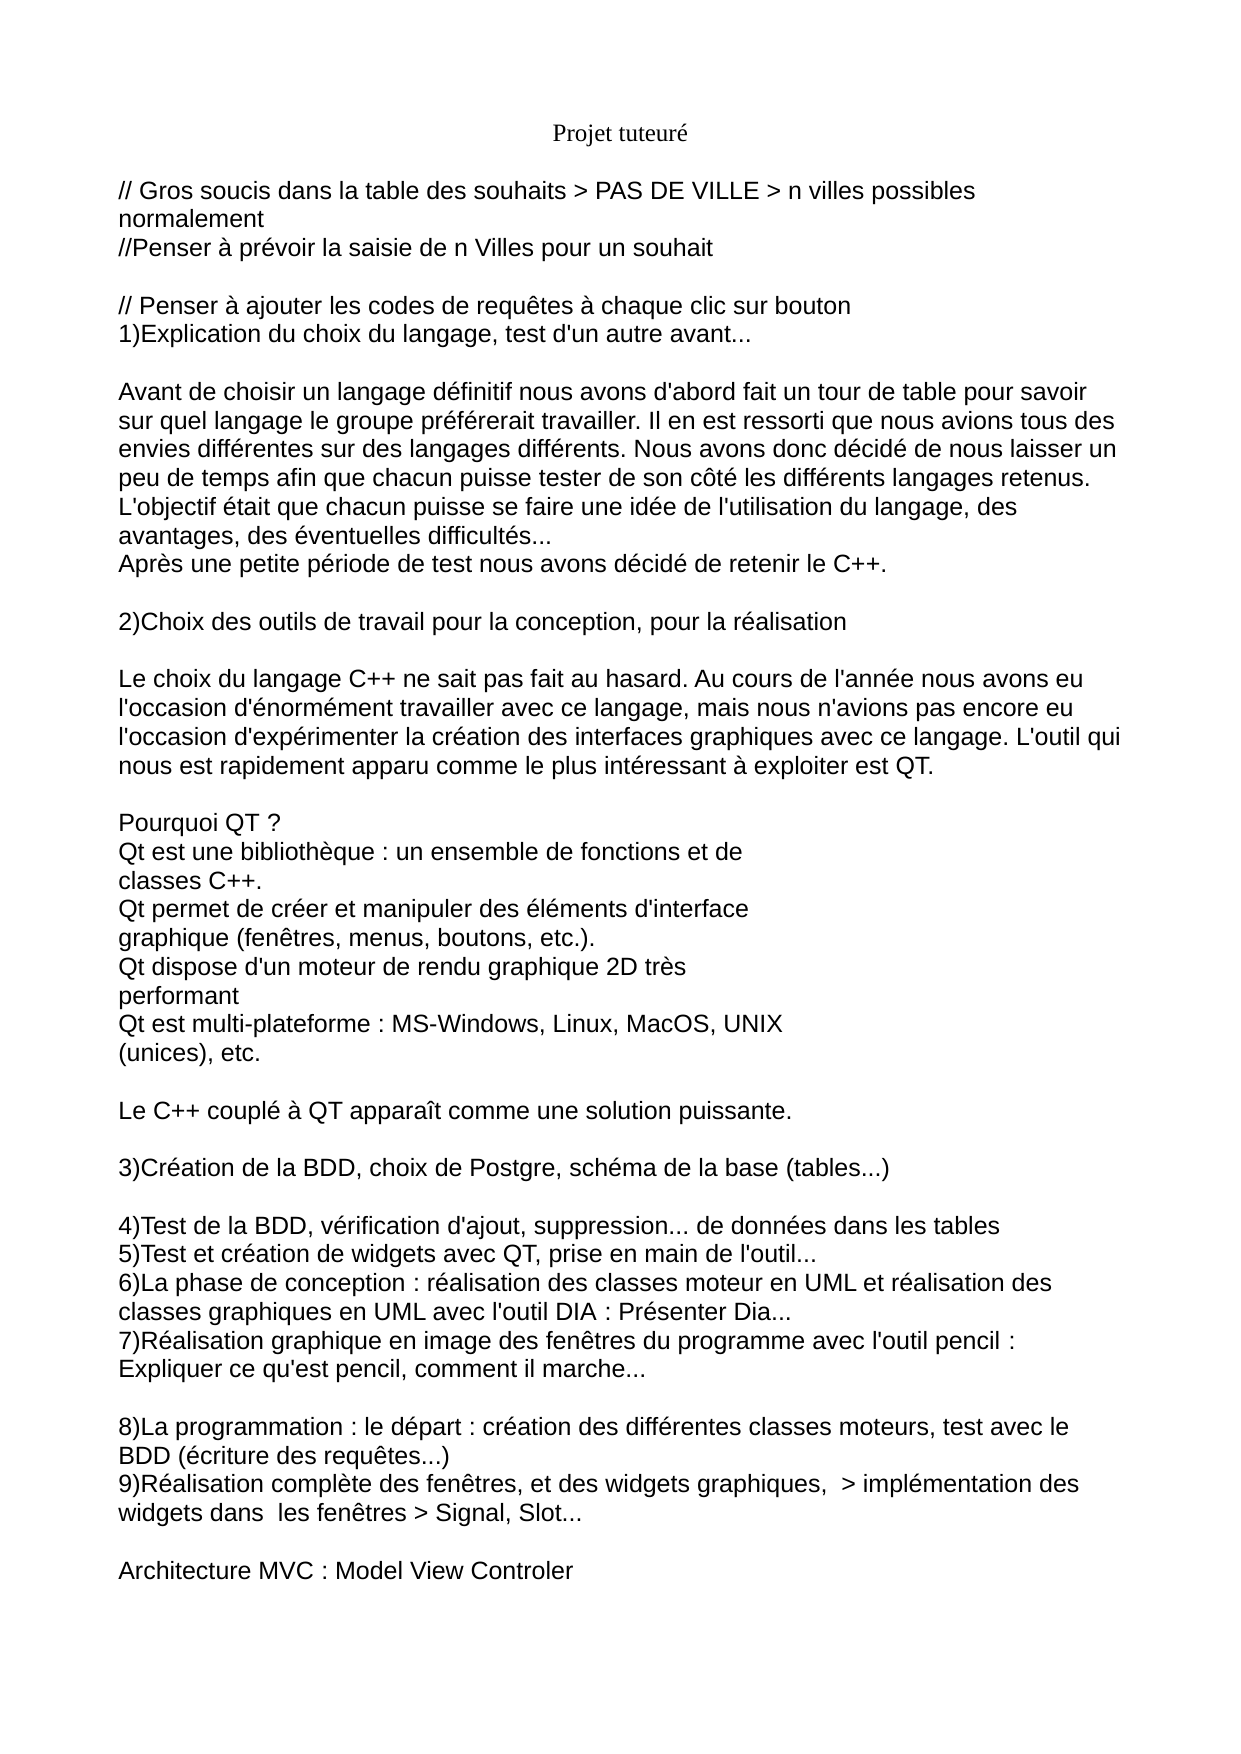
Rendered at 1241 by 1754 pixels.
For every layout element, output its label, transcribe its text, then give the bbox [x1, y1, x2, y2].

text Le choix du langage C++ ne sait pas fait au hasard. Au cours de l'année nous avons eu l'occasion d'énormément travailler avec ce langage, mais nous n'avions pas encore eu l'occasion d'expérimenter la création des interfaces graphiques avec ce langage. L'outil qui nous est rapidement apparu comme le plus intéressant à exploiter est QT. [118, 664, 1122, 779]
text 6)La phase de conception : réalisation des classes moteur en UML et réalisation des classes graphiques en UML avec l'outil DIA : Présenter Dia... [118, 1268, 1122, 1326]
text 5)Test et création de widgets avec QT, prise en main de l'outil... [118, 1239, 1122, 1268]
text 3)Création de la BDD, choix de Postgre, schéma de la base (tables...) [118, 1153, 1122, 1182]
text Qt est une bibliothèque : un ensemble de fonctions et de [118, 837, 1122, 866]
text Qt permet de créer et manipuler des éléments d'interface [118, 894, 1122, 923]
text Architecture MVC : Model View Controler [118, 1556, 1122, 1584]
text graphique (fenêtres, menus, boutons, etc.). [118, 923, 1122, 952]
text Pourquoi QT ? [118, 808, 1122, 837]
text Le C++ couplé à QT apparaît comme une solution puissante. [118, 1096, 1122, 1124]
text 2)Choix des outils de travail pour la conception, pour la réalisation [118, 607, 1122, 636]
text // Gros soucis dans la table des souhaits > PAS DE VILLE > n villes possibles normalement [118, 176, 1122, 233]
text (unices), etc. [118, 1038, 1122, 1067]
text Qt dispose d'un moteur de rendu graphique 2D très [118, 952, 1122, 981]
text 8)La programmation : le départ : création des différentes classes moteurs, test avec le BDD (écriture des requêtes...) [118, 1412, 1122, 1469]
text 1)Explication du choix du langage, test d'un autre avant... [118, 319, 1122, 348]
text Avant de choisir un langage définitif nous avons d'abord fait un tour de table pour savoir sur quel langage le groupe préférerait travailler. Il en est ressorti que nous avions tous des envies différentes sur des langages différents. Nous avons donc décidé de nous laisser un peu de temps afin que chacun puisse tester de son côté les différents langages retenus. L'objectif était que chacun puisse se faire une idée de l'utilisation du langage, des avantages, des éventuelles difficultés... [118, 377, 1122, 549]
text performant [118, 981, 1122, 1009]
text classes C++. [118, 866, 1122, 894]
text 7)Réalisation graphique en image des fenêtres du programme avec l'outil pencil : Expliquer ce qu'est pencil, comment il marche... [118, 1326, 1122, 1383]
text 9)Réalisation complète des fenêtres, et des widgets graphiques, > implémentation des widgets dans les fenêtres > Signal, Slot... [118, 1469, 1122, 1527]
text 4)Test de la BDD, vérification d'ajout, suppression... de données dans les tables [118, 1211, 1122, 1239]
text Après une petite période de test nous avons décidé de retenir le C++. [118, 549, 1122, 578]
text // Penser à ajouter les codes de requêtes à chaque clic sur bouton [118, 291, 1122, 319]
text //Penser à prévoir la saisie de n Villes pour un souhait [118, 233, 1122, 262]
text Projet tuteuré [118, 118, 1122, 147]
text Qt est multi-plateforme : MS-Windows, Linux, MacOS, UNIX [118, 1009, 1122, 1038]
